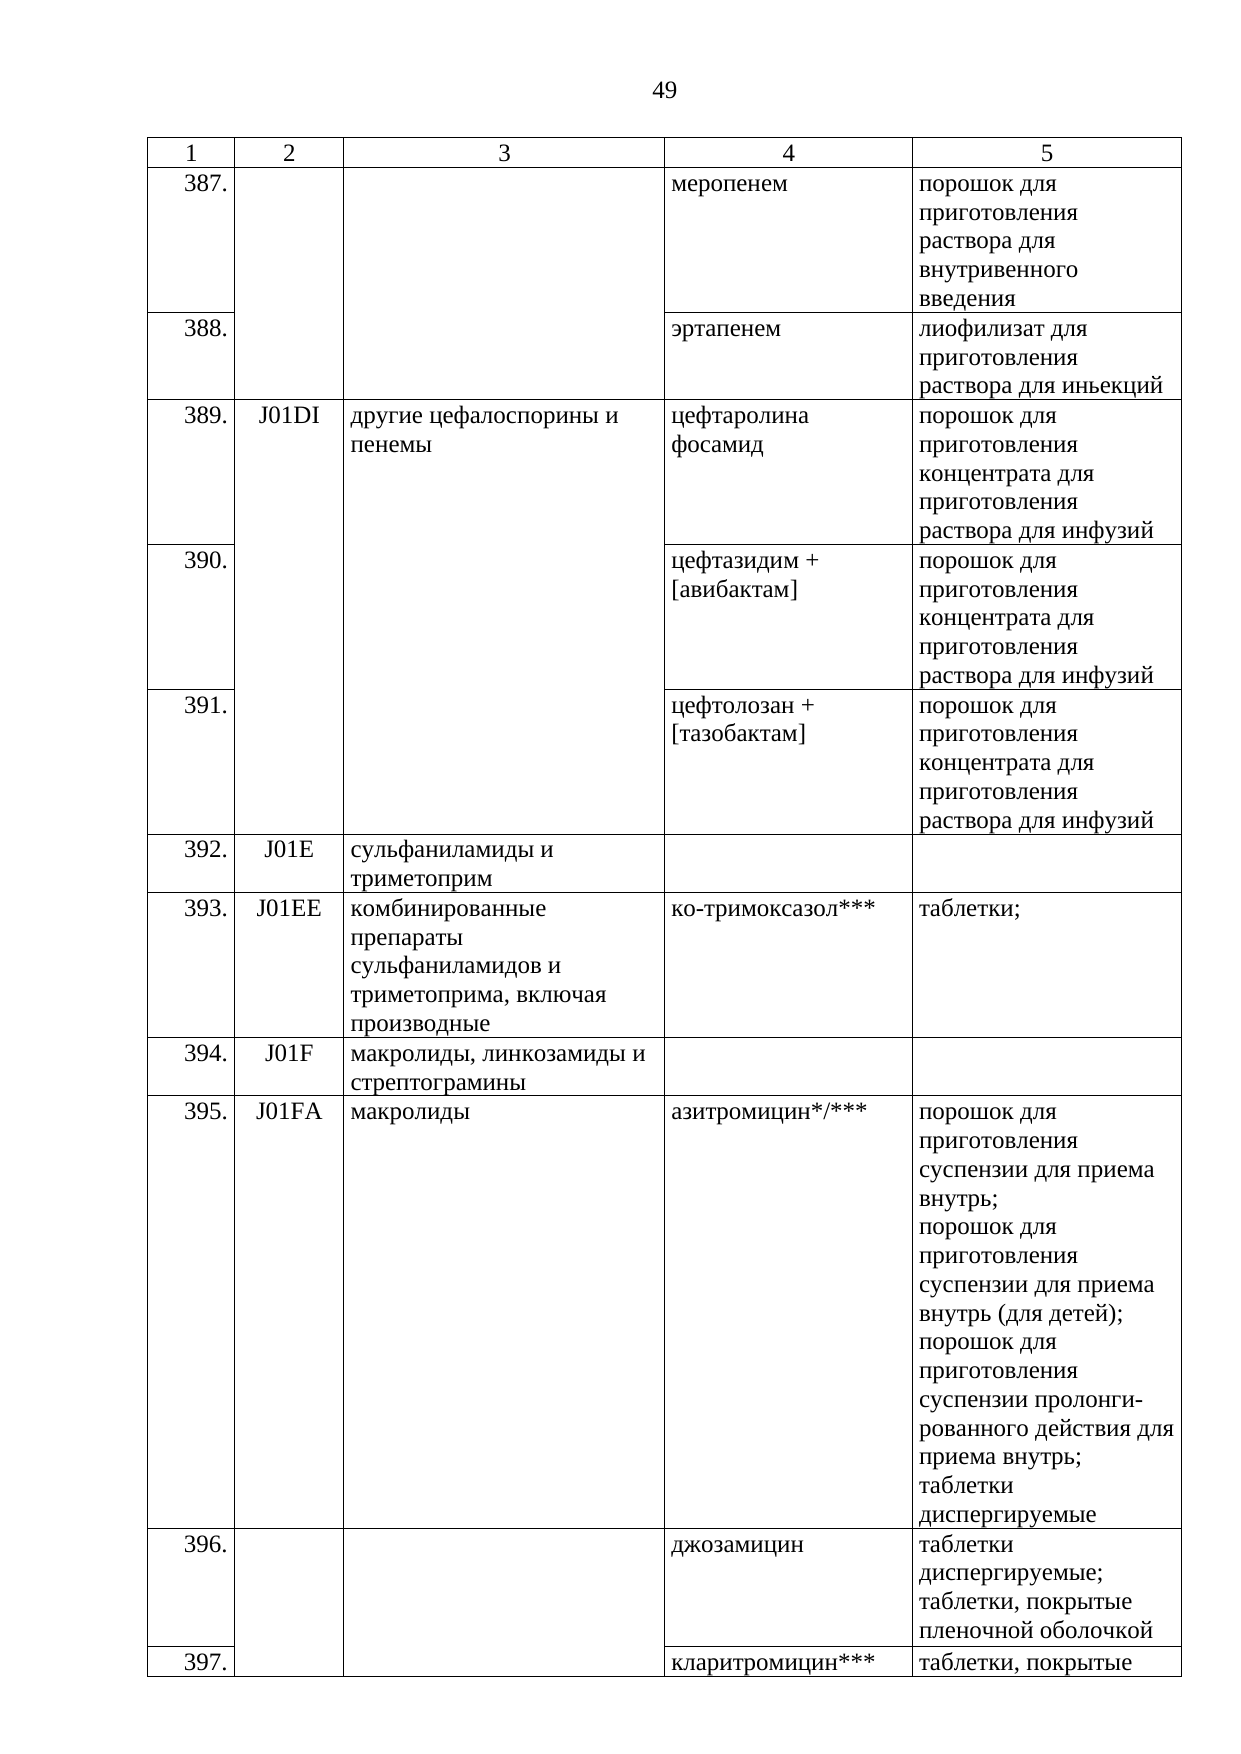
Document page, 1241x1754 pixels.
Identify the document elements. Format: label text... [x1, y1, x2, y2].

table_cell таблетки; [913, 893, 1181, 1037]
table_cell макролиды [344, 1096, 664, 1528]
table_cell таблетки, покрытые [913, 1647, 1181, 1676]
table_cell [344, 1646, 664, 1676]
table_header 5 [913, 138, 1181, 167]
table_cell [235, 689, 343, 833]
table_cell порошок для приготовления концентрата для приготовления раствора для инфузий [913, 400, 1181, 544]
table_cell [148, 168, 234, 312]
table_header 3 [344, 138, 664, 167]
table_cell J01E [235, 835, 343, 892]
table_cell цефтолозан +[тазобактам] [665, 690, 912, 833]
table_cell другие цефалоспорины и пенемы [344, 400, 664, 544]
table_cell меропенем [665, 168, 912, 312]
table_cell [235, 1529, 343, 1646]
table_cell [148, 400, 234, 544]
table_cell [913, 835, 1181, 892]
table_cell J01FA [235, 1096, 343, 1528]
table_cell [235, 1646, 343, 1676]
table_cell J01EE [235, 893, 343, 1037]
table_header 2 [235, 138, 343, 167]
table_cell [148, 1038, 234, 1095]
table_cell цефтазидим +[авибактам] [665, 545, 912, 689]
table_cell [235, 168, 343, 399]
table_cell таблетки диспергируемые; таблетки, покрытые пленочной оболочкой [913, 1529, 1181, 1646]
table_cell эртапенем [665, 313, 912, 399]
table_cell лиофилизат для приготовления раствора для иньекций [913, 313, 1181, 399]
table_cell [665, 1038, 912, 1095]
table_cell [344, 168, 664, 399]
table_cell порошок для приготовления раствора для внутривенного введения [913, 168, 1181, 312]
table_header 1 [148, 138, 234, 167]
table_cell макролиды, линкозамиды и стрептограмины [344, 1038, 664, 1095]
table_cell J01DI [235, 400, 343, 544]
table_cell сульфаниламиды и триметоприм [344, 835, 664, 892]
table_cell [344, 544, 664, 689]
table_cell [344, 1529, 664, 1646]
table_cell порошок для приготовления концентрата для приготовления раствора для инфузий [913, 690, 1181, 833]
table_cell джозамицин [665, 1529, 912, 1646]
table_cell кларитромицин*** [665, 1647, 912, 1676]
table_cell цефтаролина фосамид [665, 400, 912, 544]
table_cell комбинированные препараты сульфаниламидов и триметоприма, включая производные [344, 893, 664, 1037]
table_cell [148, 313, 234, 399]
table_cell [913, 1038, 1181, 1095]
table_cell [665, 835, 912, 892]
table_cell J01F [235, 1038, 343, 1095]
table_cell [148, 1529, 234, 1646]
table_cell [148, 1096, 234, 1528]
table_cell азитромицин*/*** [665, 1096, 912, 1528]
table_cell [148, 893, 234, 1037]
table_cell [148, 690, 234, 833]
table_cell порошок для приготовления суспензии для приема внутрь; порошок для приготовления суспензии для приема внутрь (для детей); порошок для приготовления суспензии пролонги-рованного действия для приема внутрь; таблетки диспергируемые [913, 1096, 1181, 1528]
table_cell [148, 545, 234, 689]
table_cell [148, 835, 234, 892]
table_cell [344, 689, 664, 833]
table_cell [235, 544, 343, 689]
table_cell [148, 1647, 234, 1676]
table_cell ко-тримоксазол*** [665, 893, 912, 1037]
table_cell порошок для приготовления концентрата для приготовления раствора для инфузий [913, 545, 1181, 689]
table_header 4 [665, 138, 912, 167]
